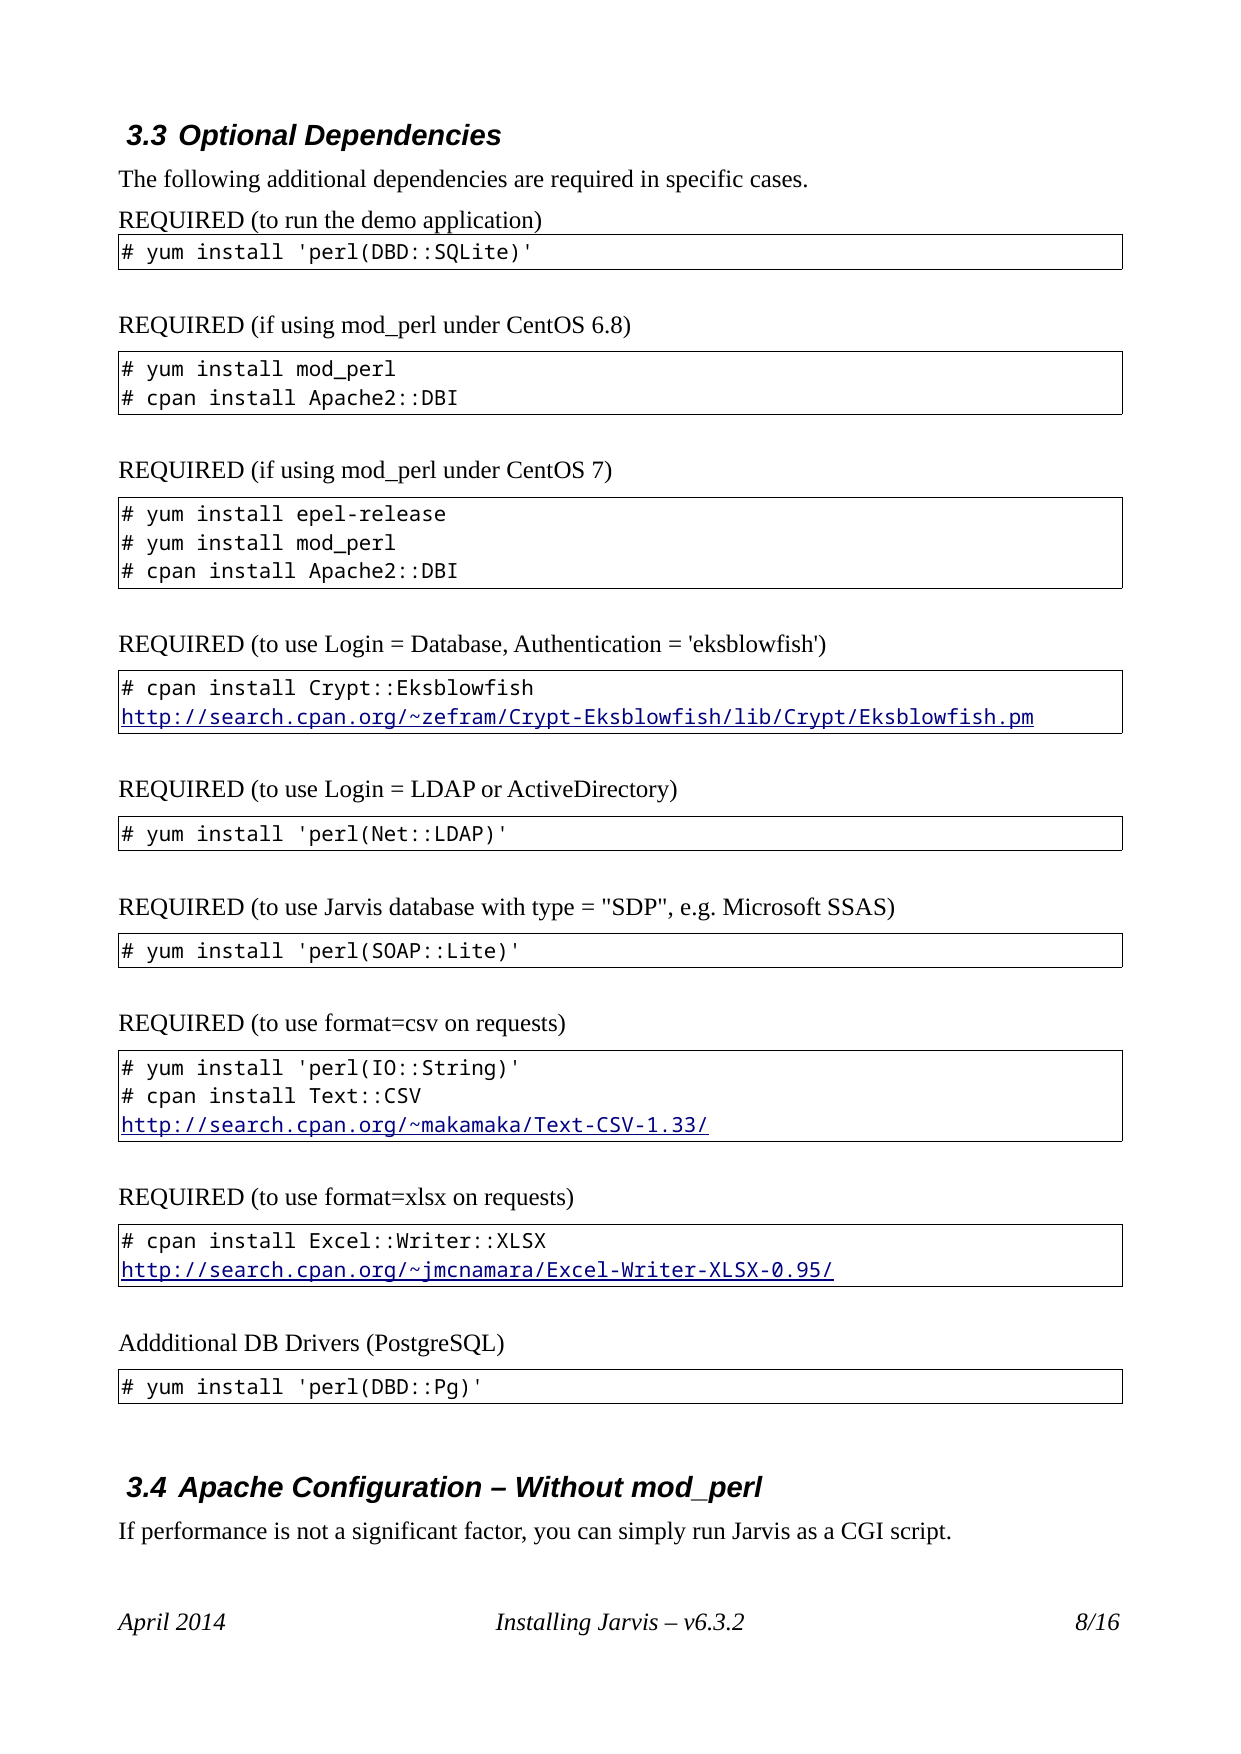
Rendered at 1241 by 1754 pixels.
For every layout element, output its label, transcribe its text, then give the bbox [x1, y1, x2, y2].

text # yum install 'perl(SOAP::Lite)' [119, 934, 1122, 967]
text # cpan install Apache2::DBI [119, 379, 1122, 414]
text # cpan install Apache2::DBI [119, 553, 1122, 588]
text # yum install 'perl(IO::String)' [119, 1051, 1122, 1078]
subtitle Optional Dependencies [118, 118, 1122, 152]
text # yum install epel-release [119, 498, 1122, 525]
text REQUIRED (if using mod_perl under CentOS 6.8) [118, 310, 1122, 339]
text The following additional dependencies are required in specific cases. [118, 164, 1122, 193]
text # cpan install Text::CSV [119, 1078, 1122, 1107]
text # yum install mod_perl [119, 525, 1122, 553]
text http://search.cpan.org/~jmcnamara/Excel-Writer-XLSX-0.95/ [119, 1252, 1122, 1286]
text REQUIRED (to run the demo application) [118, 205, 1122, 234]
text # yum install 'perl(Net::LDAP)' [119, 817, 1122, 850]
text http://search.cpan.org/~zefram/Crypt-Eksblowfish/lib/Crypt/Eksblowfish.pm [119, 699, 1122, 733]
text REQUIRED (to use Login = LDAP or ActiveDirectory) [118, 774, 1122, 803]
text REQUIRED (to use format=xlsx on requests) [118, 1182, 1122, 1211]
text # yum install 'perl(DBD::Pg)' [119, 1370, 1122, 1403]
text REQUIRED (to use format=csv on requests) [118, 1008, 1122, 1037]
text REQUIRED (if using mod_perl under CentOS 7) [118, 455, 1122, 484]
text # cpan install Crypt::Eksblowfish [119, 671, 1122, 699]
text If performance is not a significant factor, you can simply run Jarvis as a CGI script. [118, 1516, 1122, 1544]
subtitle Apache Configuration – Without mod_perl [118, 1470, 1122, 1503]
text # yum install 'perl(DBD::SQLite)' [119, 235, 1122, 269]
text Addditional DB Drivers (PostgreSQL) [118, 1328, 1122, 1357]
text http://search.cpan.org/~makamaka/Text-CSV-1.33/ [119, 1107, 1122, 1141]
text REQUIRED (to use Login = Database, Authentication = 'eksblowfish') [118, 629, 1122, 658]
text # yum install mod_perl [119, 352, 1122, 379]
text REQUIRED (to use Jarvis database with type = "SDP", e.g. Microsoft SSAS) [118, 892, 1122, 920]
text # cpan install Excel::Writer::XLSX [119, 1225, 1122, 1252]
